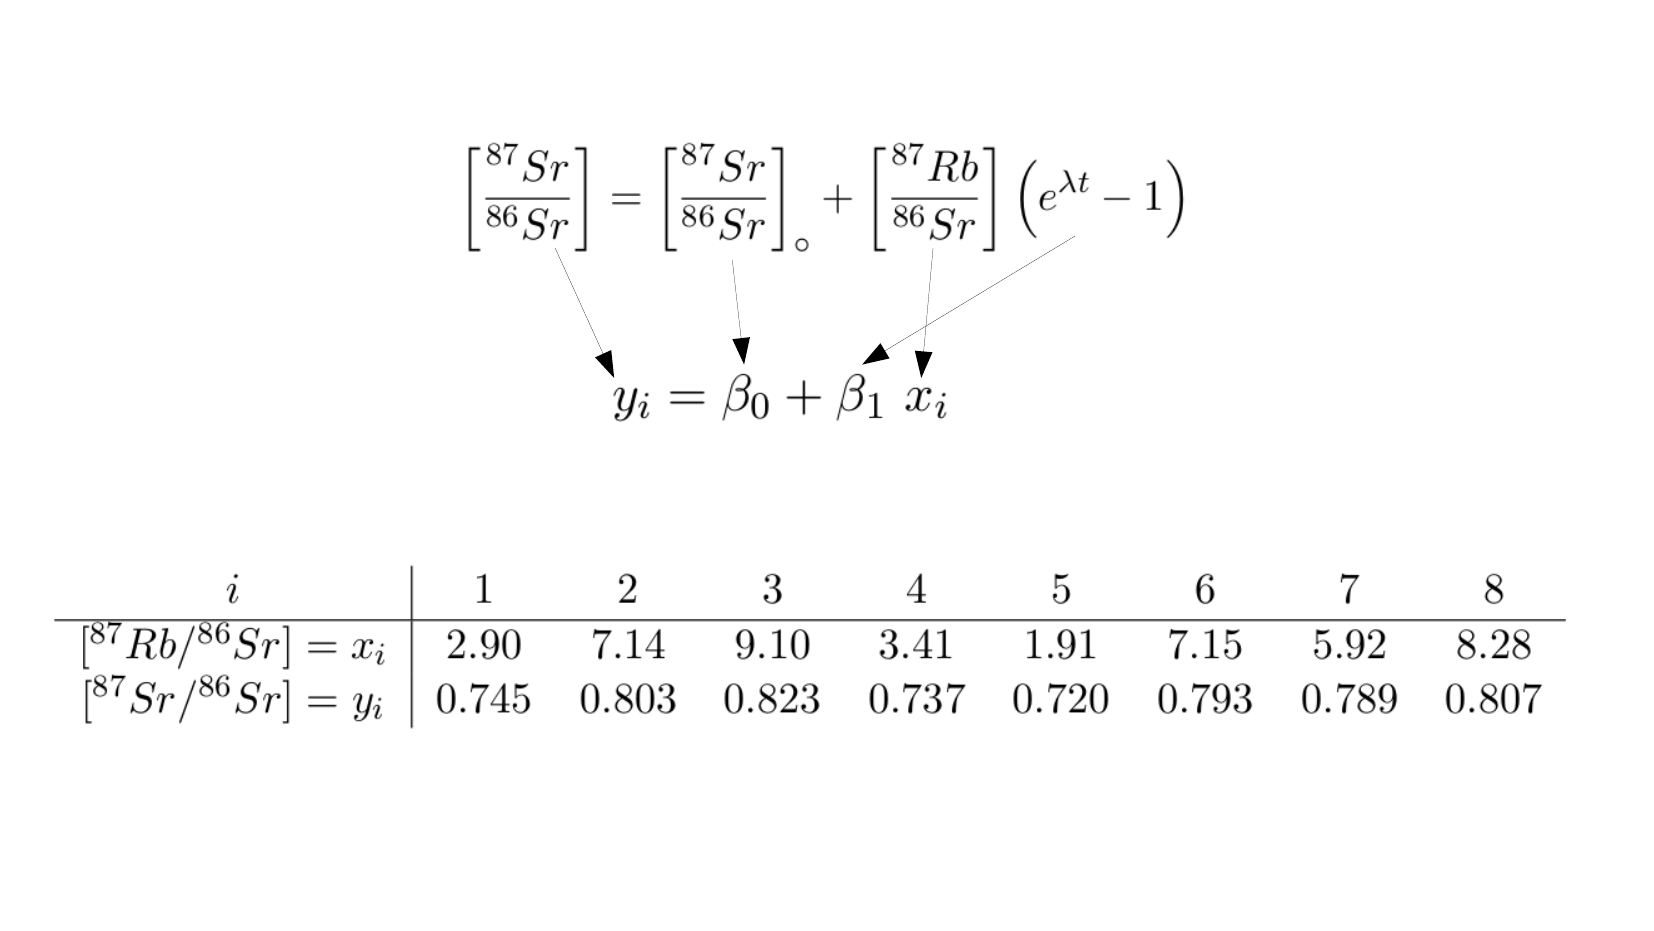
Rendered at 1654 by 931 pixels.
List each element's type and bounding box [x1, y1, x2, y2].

picture [457, 129, 1193, 263]
picture [601, 364, 957, 438]
picture [47, 560, 1576, 739]
